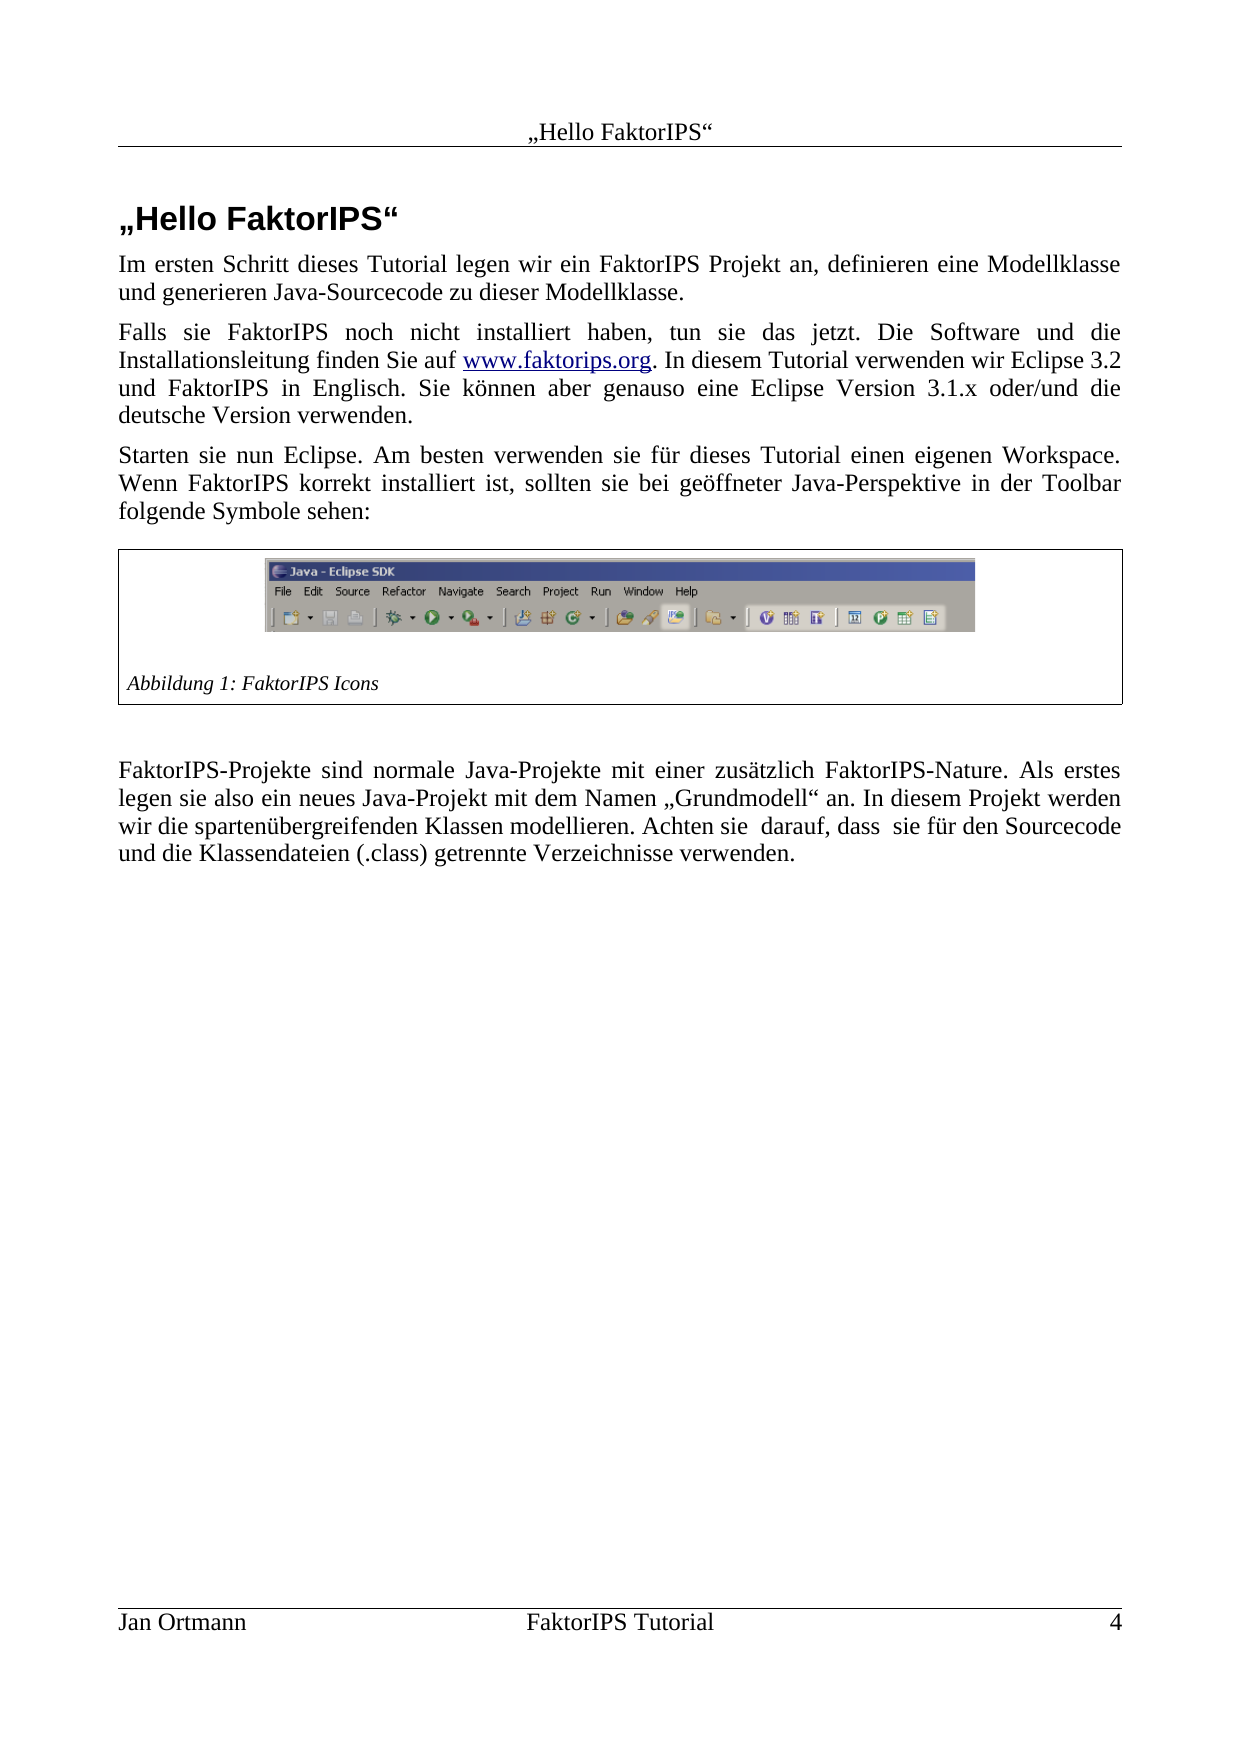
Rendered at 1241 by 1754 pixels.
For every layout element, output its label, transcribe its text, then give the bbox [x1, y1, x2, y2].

text Starten sie nun Eclipse. Am besten verwenden sie für dieses Tutorial einen eigenen Workspace. Wenn FaktorIPS korrekt installiert ist, sollten sie bei geöffneter Java-Perspektive in der Toolbar folgende Symbole sehen: [118, 442, 1122, 525]
picture [264, 558, 976, 632]
text FaktorIPS-Projekte sind normale Java-Projekte mit einer zusätzlich FaktorIPS-Nature. Als erstes legen sie also ein neues Java-Projekt mit dem Namen „Grundmodell“ an. In diesem Projekt werden wir die spartenübergreifenden Klassen modellieren. Achten sie darauf, dass sie für den Sourcecode und die Klassendateien (.class) getrennte Verzeichnisse verwenden. [118, 756, 1122, 867]
text Falls sie FaktorIPS noch nicht installiert haben, tun sie das jetzt. Die Software und die Installationsleitung finden Sie auf www.faktorips.org. In diesem Tutorial verwenden wir Eclipse 3.2 und FaktorIPS in Englisch. Sie können aber genauso eine Eclipse Version 3.1.x oder/und die deutsche Version verwenden. [118, 318, 1122, 429]
text Im ersten Schritt dieses Tutorial legen wir ein FaktorIPS Projekt an, definieren eine Modellklasse und generieren Java-Sourcecode zu dieser Modellklasse. [118, 250, 1122, 306]
subtitle „Hello FaktorIPS“ [118, 200, 1122, 238]
text Abbildung 1: FaktorIPS Icons [127, 672, 1113, 695]
